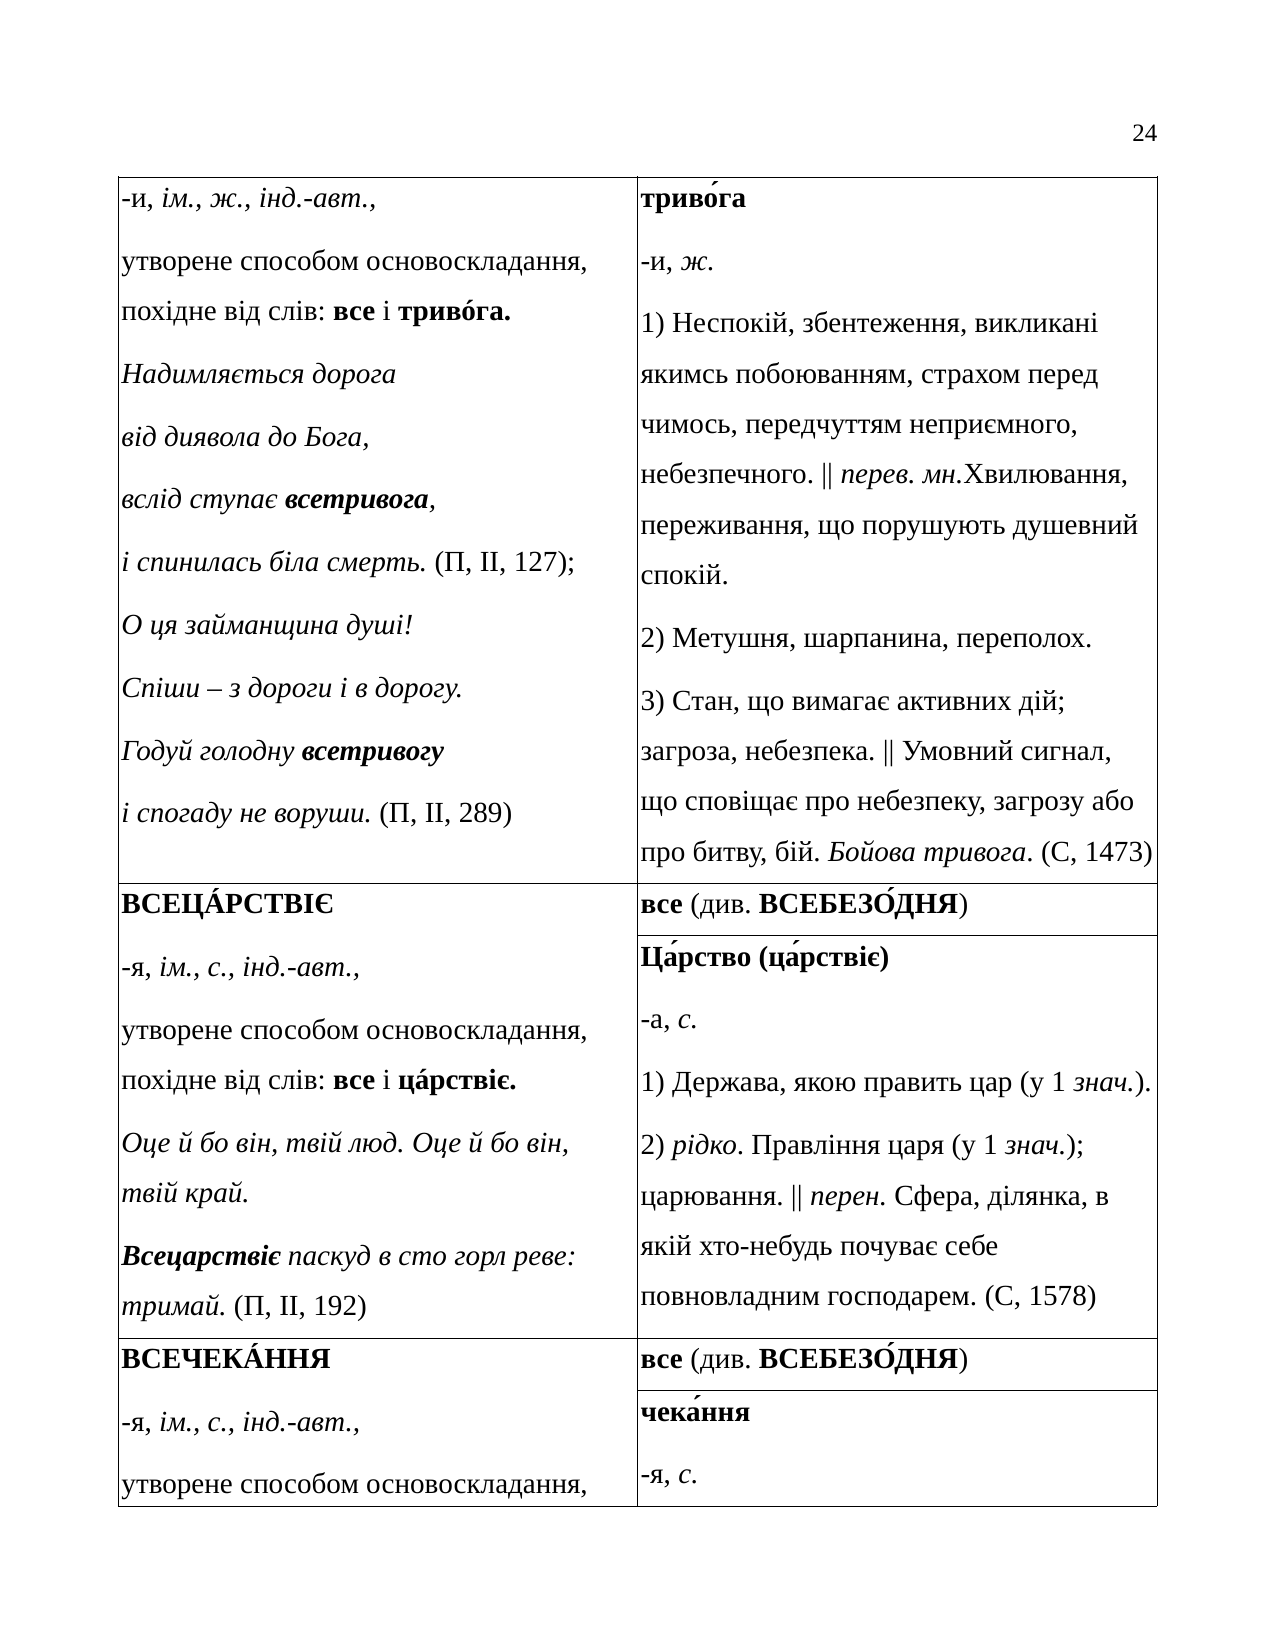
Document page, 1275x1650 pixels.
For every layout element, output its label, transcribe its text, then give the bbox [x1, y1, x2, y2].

table_cell ВСЕЦÁРСТВІЄ -я, ім., с., інд.-авт., утворене способом основоскладання, похідне від слів: все і цáрствіє. Оце й бо він, твій люд. Оце й бо він, твій край. Всецарствіє паскуд в сто горл реве: тримай. (П, ІІ, 192) [119, 884, 637, 1337]
table_cell триво́га -и, ж. 1) Неспокій, збентеження, викликані якимсь побоюванням, страхом перед чимось, передчуттям неприємного, небезпечного. || перев. мн.Хвилювання, переживання, що порушують душевний спокій. 2) Метушня, шарпанина, переполох. 3) Стан, що вимагає активних дій; загроза, небезпека. || Умовний сигнал, що сповіщає про небезпеку, загрозу або про битву, бій. Бойова тривога. (С, 1473) [638, 178, 1157, 883]
table_cell чека́ння -я, с. [638, 1391, 1157, 1506]
table_cell все (див. ВСЕБЕЗО́ДНЯ) [638, 1339, 1157, 1390]
table_cell ВСЕЧЕКÁННЯ -я, ім., с., інд.-авт., утворене способом основоскладання, [119, 1339, 637, 1506]
table_cell Ца́рство (ца́рствіє) -а, с. 1) Держава, якою править цар (у 1 знач.). 2) рідко. Правління царя (у 1 знач.); царювання. || перен. Сфера, ділянка, в якій хто-небудь почуває себе повновладним господарем. (С, 1578) [638, 936, 1157, 1337]
table_cell -и, ім., ж., інд.-авт., утворене способом основоскладання, похідне від слів: все і тривóга. Надимляється дорога від диявола до Бога, вслід ступає всетривога, і спинилась біла смерть. (П, ІІ, 127); О ця займанщина душі! Спіши – з дороги і в дорогу. Годуй голодну всетривогу і спогаду не воруши. (П, ІІ, 289) [119, 178, 637, 883]
table_cell все (див. ВСЕБЕЗО́ДНЯ) [638, 884, 1157, 935]
